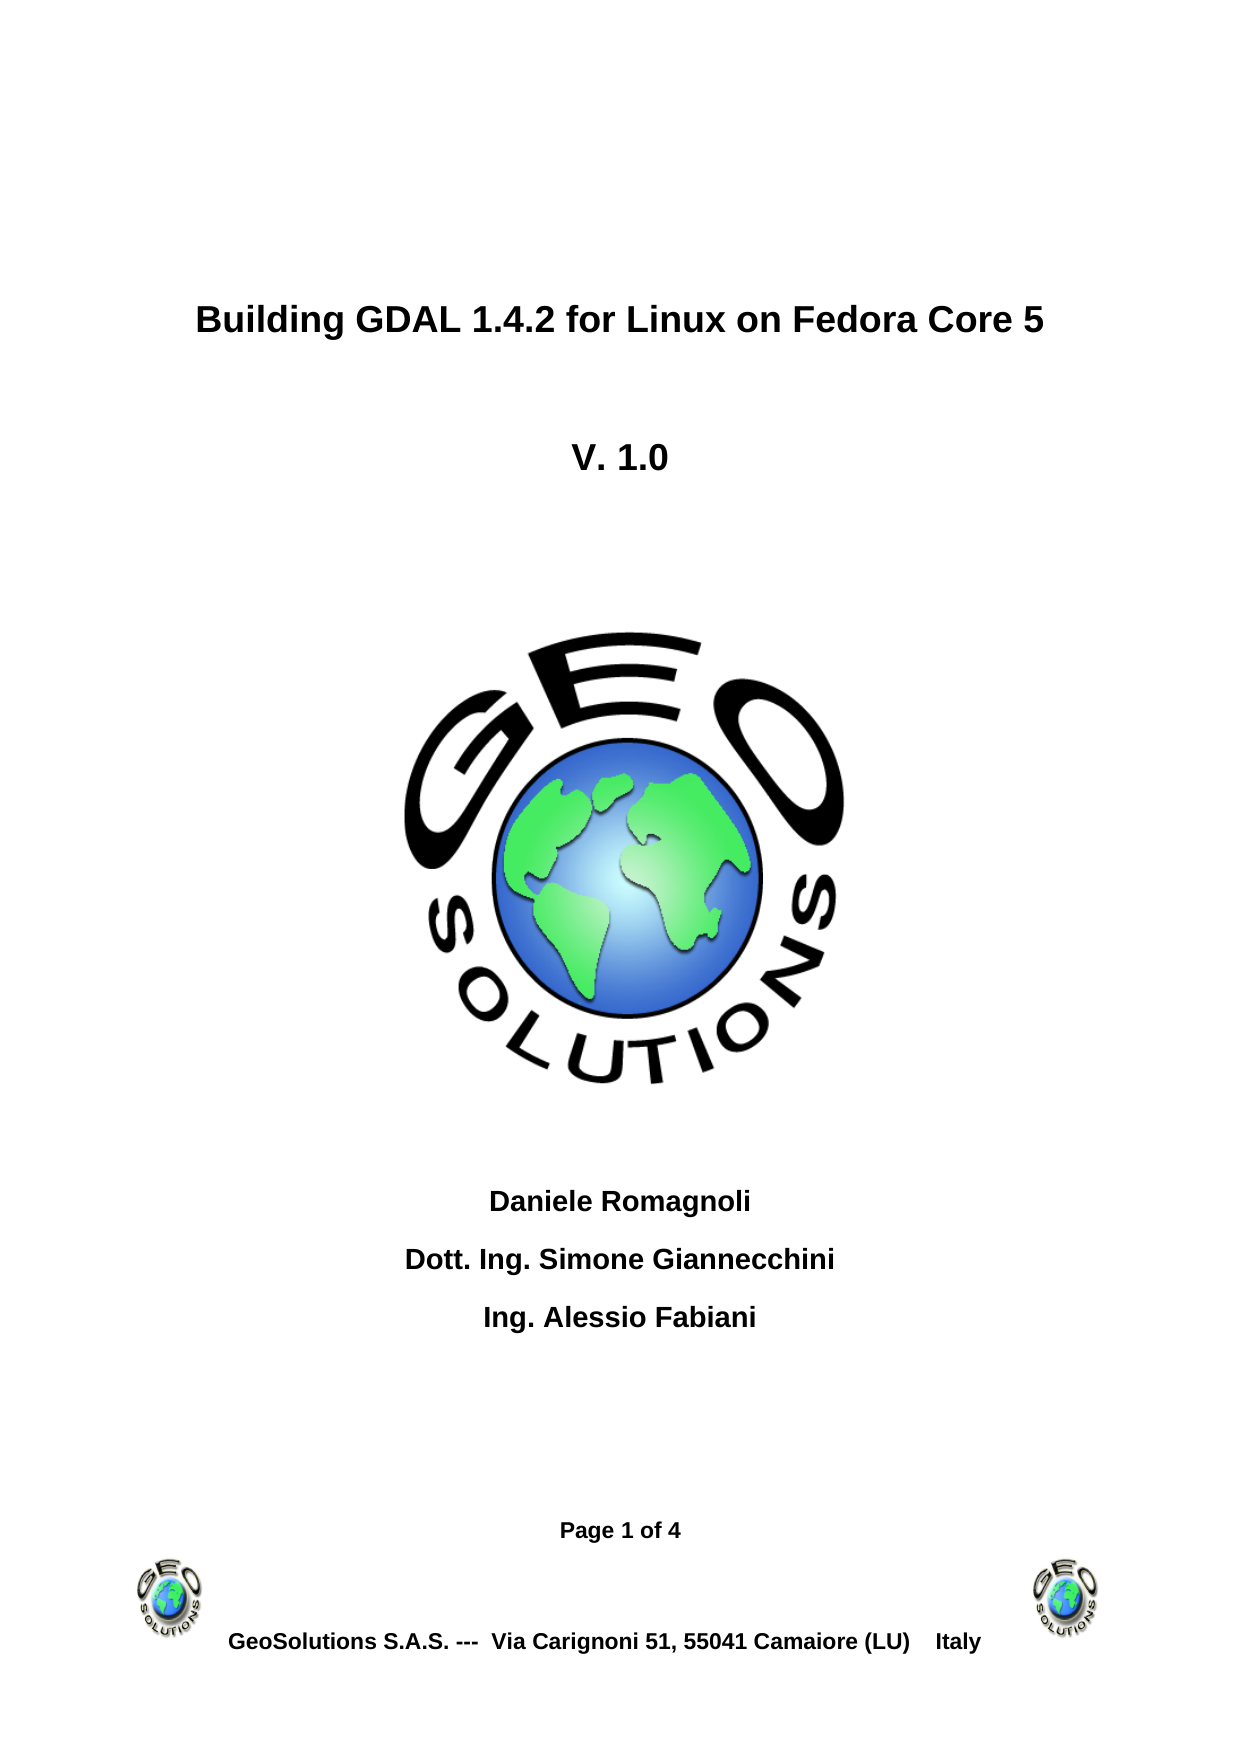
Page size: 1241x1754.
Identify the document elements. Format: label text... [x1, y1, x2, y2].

text Dott. Ing. Simone Giannecchini [118, 1243, 1122, 1276]
text Building GDAL 1.4.2 for Linux on Fedora Core 5 [118, 298, 1122, 340]
picture [384, 614, 856, 1102]
picture [134, 1552, 205, 1641]
text Ing. Alessio Fabiani [118, 1301, 1122, 1334]
text Daniele Romagnoli [118, 1185, 1122, 1218]
text V. 1.0 [118, 436, 1122, 478]
picture [1030, 1552, 1101, 1641]
